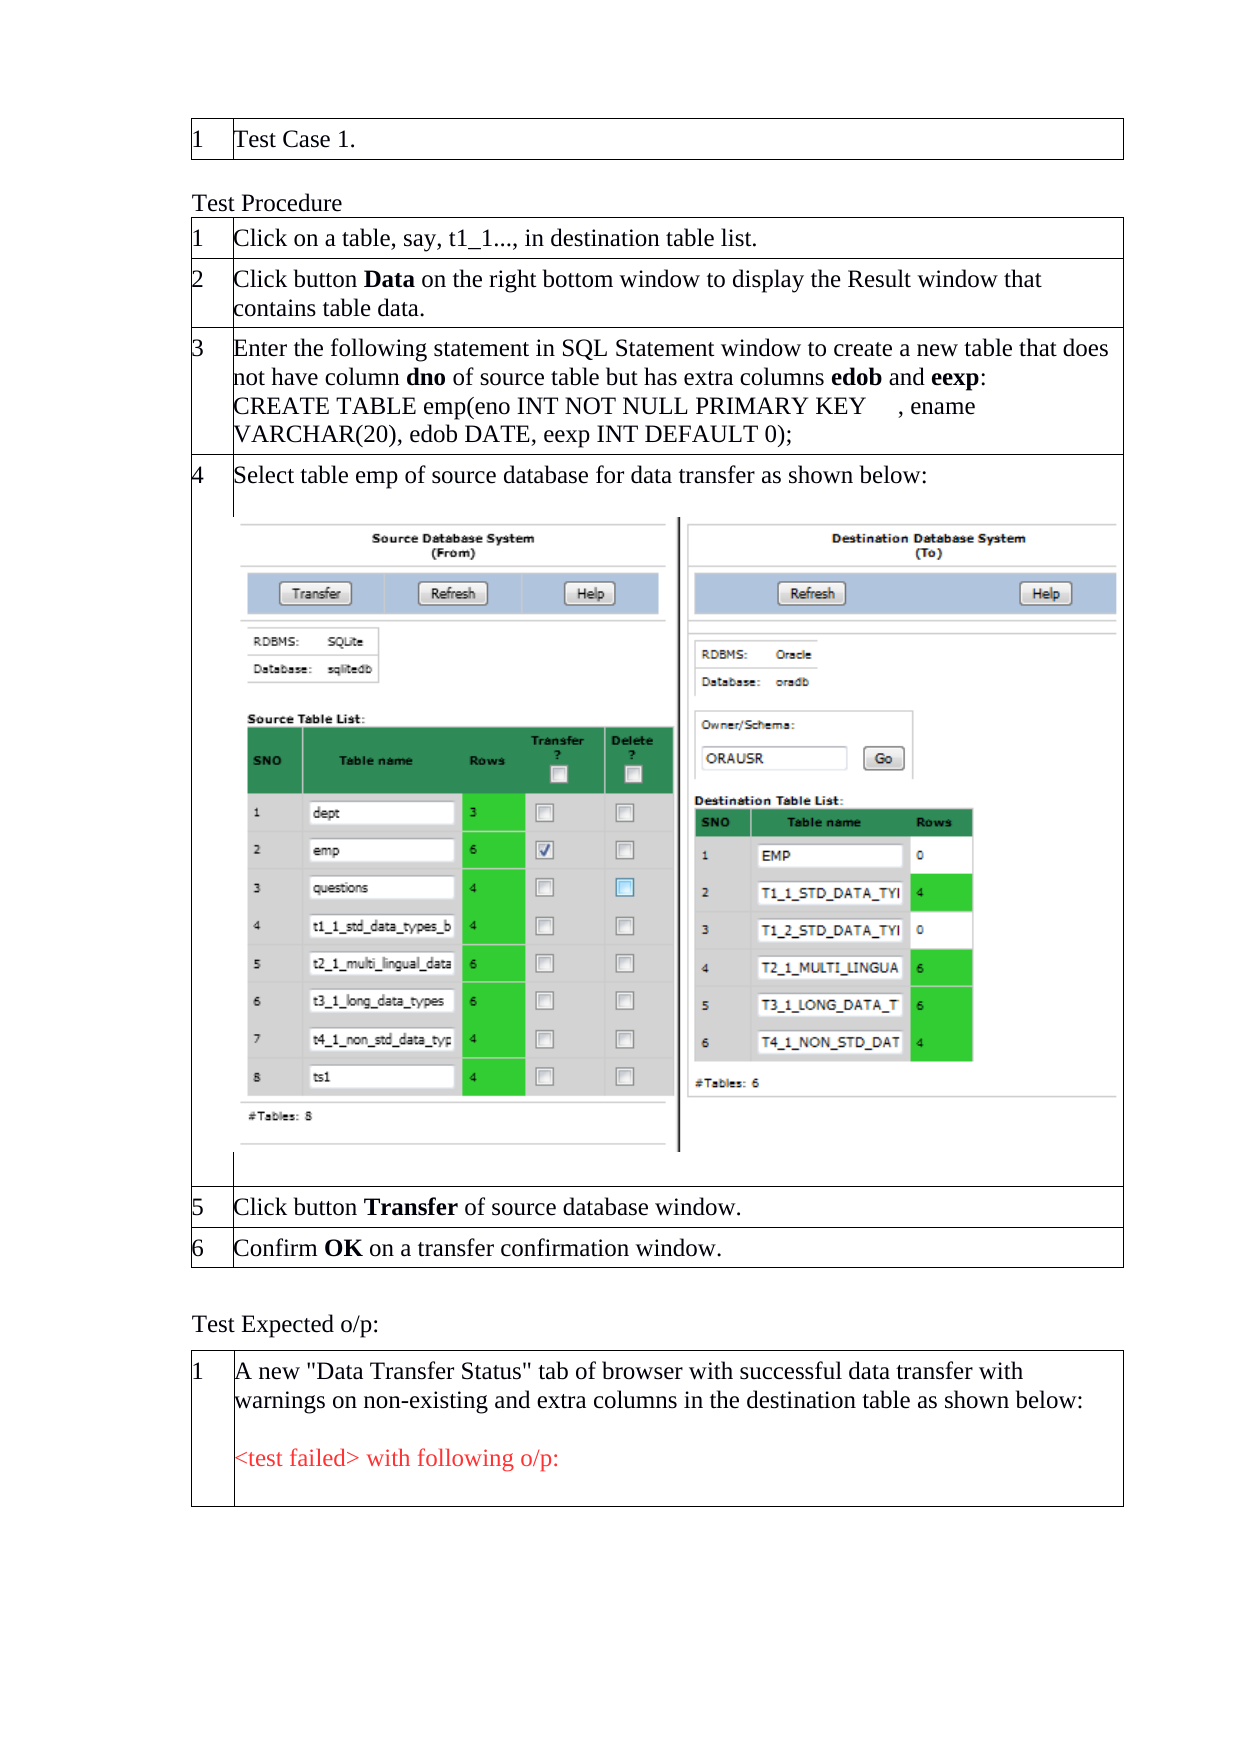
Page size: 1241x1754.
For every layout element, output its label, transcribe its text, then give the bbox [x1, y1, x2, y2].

table_cell Click button Transfer of source database window. [234, 1187, 1123, 1226]
table_header 1 [192, 218, 233, 258]
table_cell Select table emp of source database for data transfer as shown below: [234, 455, 1123, 1186]
text Test Procedure [118, 188, 1122, 217]
table_header A new "Data Transfer Status" tab of browser with successful data transfer with warnings on non-existing and extra columns in the destination table as shown below: <test failed> with following o/p: [235, 1351, 1123, 1506]
table_header 1 [192, 119, 233, 159]
table_cell Confirm OK on a transfer confirmation window. [234, 1228, 1123, 1267]
table_cell 4 [192, 455, 233, 1186]
picture [232, 517, 1117, 1152]
table_cell 3 [192, 328, 233, 454]
table_cell Enter the following statement in SQL Statement window to create a new table that does not have column dno of source table but has extra columns edob and eexp: CREATE TABLE emp(eno INT NOT NULL PRIMARY KEY , ename VARCHAR(20), edob DATE, eexp INT DEFAULT 0); [234, 328, 1123, 454]
table_cell 5 [192, 1187, 233, 1226]
table_cell Click button Data on the right bottom window to display the Result window that contains table data. [234, 259, 1123, 327]
table_cell 6 [192, 1228, 233, 1267]
table_header Test Case 1. [234, 119, 1123, 159]
table_header 1 [192, 1351, 234, 1506]
table_cell 2 [192, 259, 233, 327]
table_header Click on a table, say, t1_1..., in destination table list. [234, 218, 1123, 258]
text Test Expected o/p: [118, 1309, 1122, 1338]
